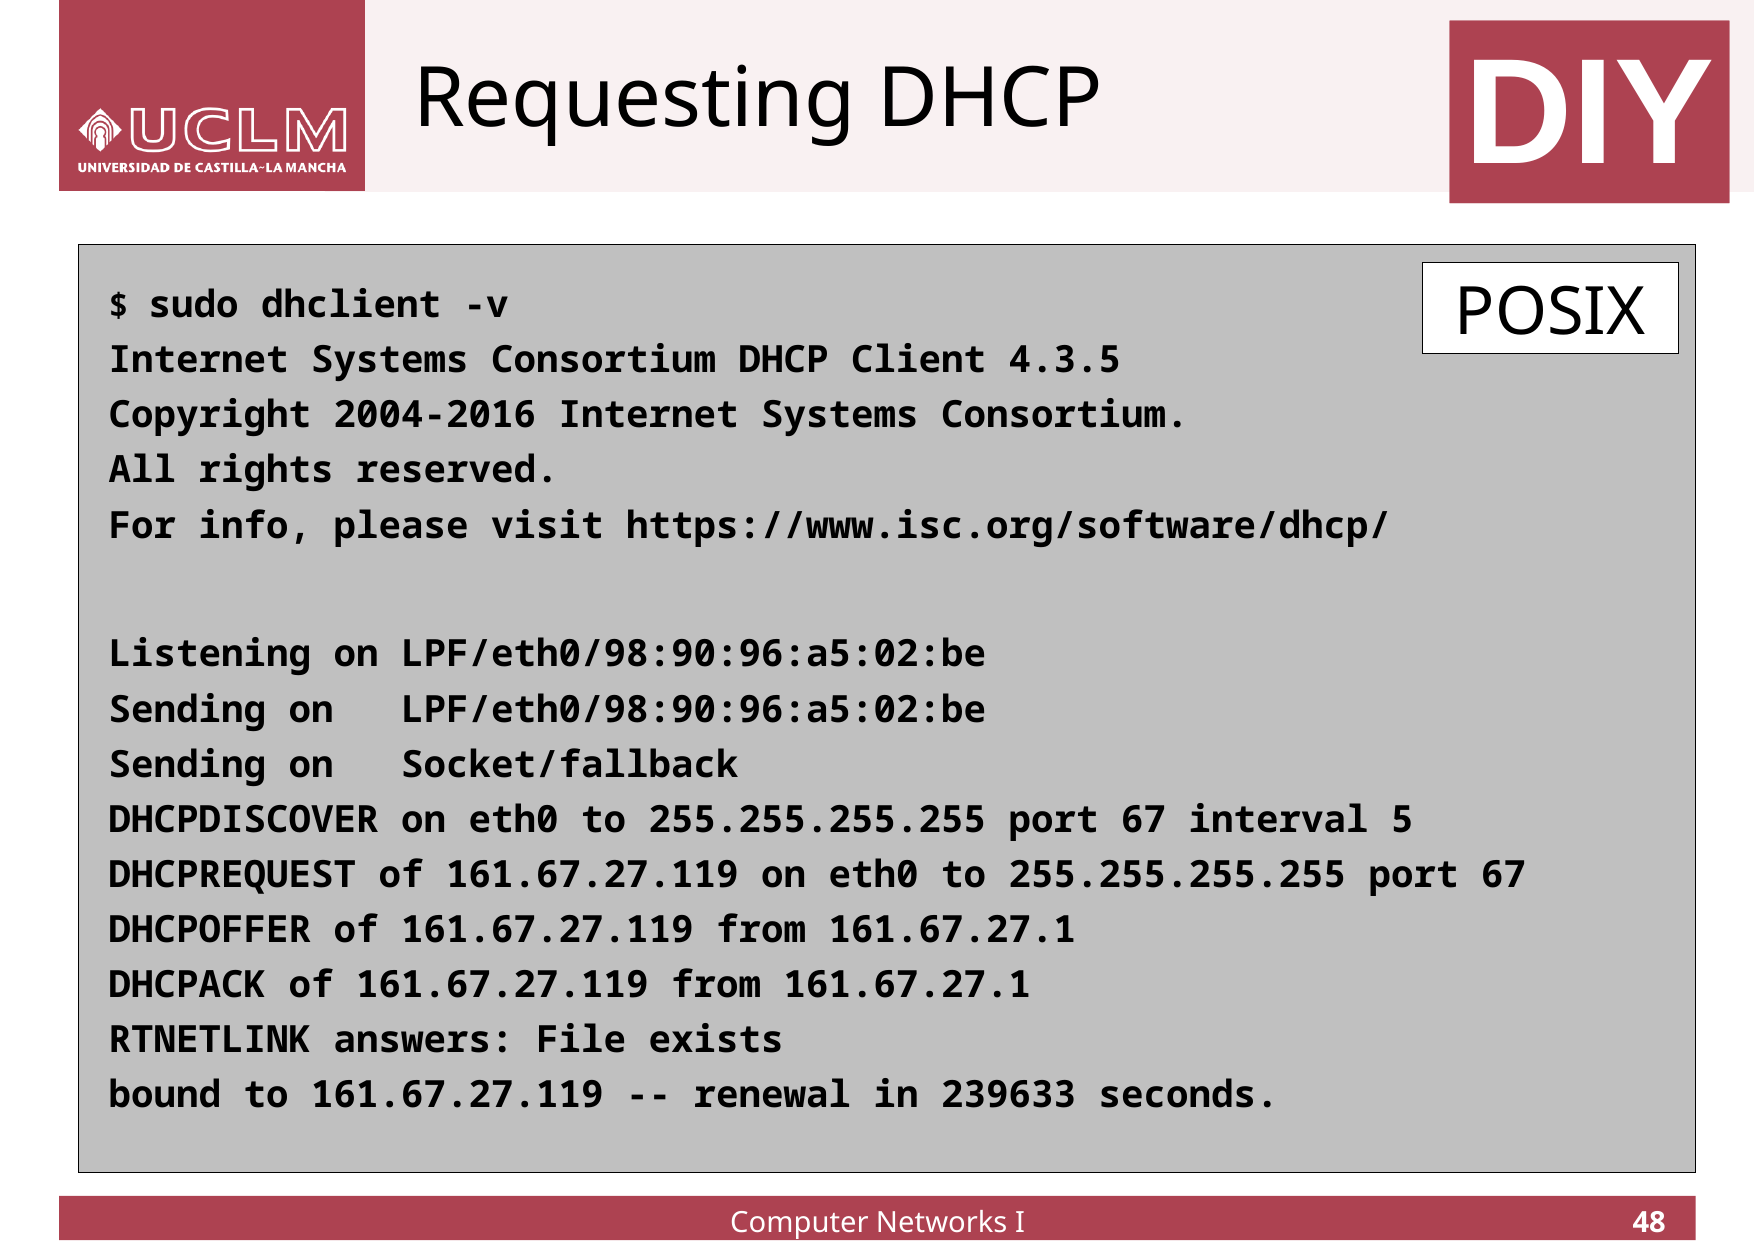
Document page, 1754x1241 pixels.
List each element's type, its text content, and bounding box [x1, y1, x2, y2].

text_box DIY [1449, 20, 1730, 204]
list POSIX [1422, 262, 1679, 354]
title Requesting DHCP [413, 0, 1667, 198]
picture [59, 0, 365, 191]
text_box $ sudo dhclient -v Internet Systems Consortium DHCP Client 4.3.5 Copyright 2004-2016 Internet Systems Consortium. All rights reserved. For info, please visit https://www.isc.org/software/dhcp/ Listening on LPF/eth0/98:90:96:a5:02:be Sending on LPF/eth0/98:90:96:a5:02:be Sending on Socket/fallback DHCPDISCOVER on eth0 to 255.255.255.255 port 67 interval 5 DHCPREQUEST of 161.67.27.119 on eth0 to 255.255.255.255 port 67 DHCPOFFER of 161.67.27.119 from 161.67.27.1 DHCPACK of 161.67.27.119 from 161.67.27.1 RTNETLINK answers: File exists bound to 161.67.27.119 -- renewal in 239633 seconds. [78, 244, 1696, 1173]
